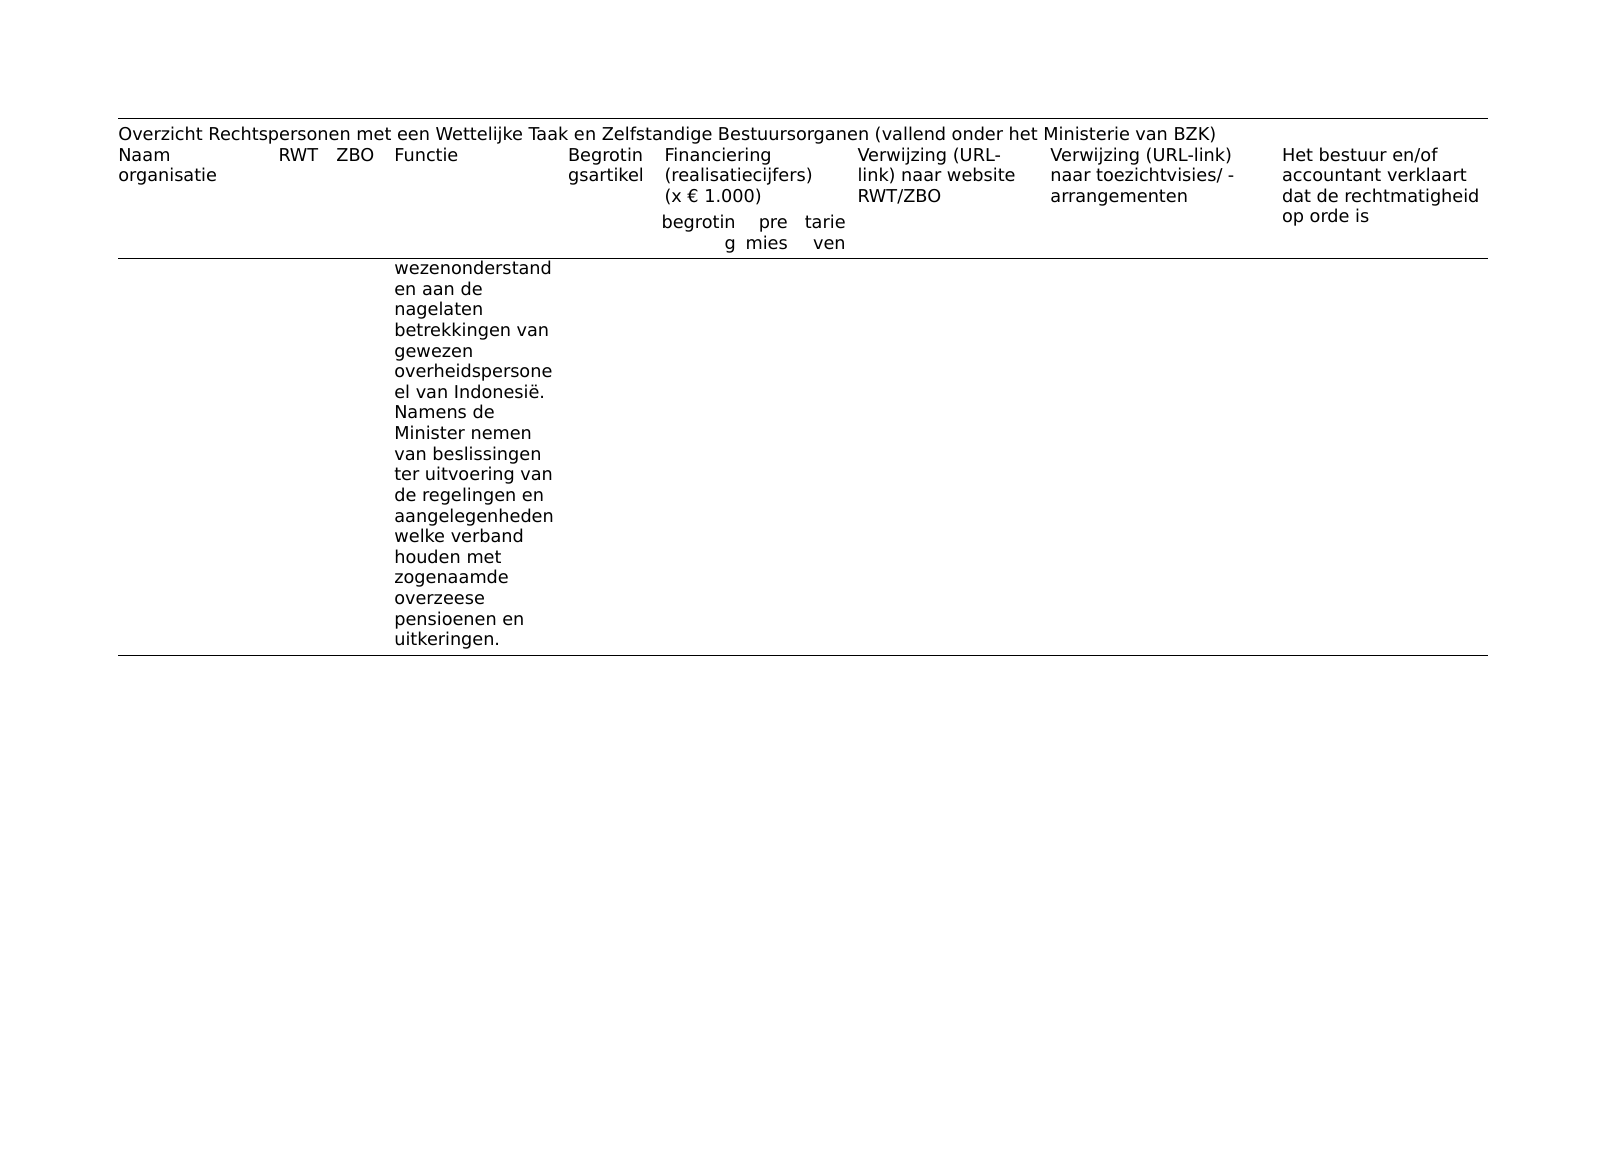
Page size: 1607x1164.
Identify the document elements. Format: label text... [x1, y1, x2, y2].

table_cell Verwijzing (URL-link) naar toezichtvisies/ -arrangementen [1044, 145, 1276, 258]
table_header Overzicht Rechtspersonen met een Wettelijke Taak en Zelfstandige Bestuursorganen (vallend onder het Ministerie van BZK) [118, 119, 1488, 144]
table_cell [1276, 259, 1488, 654]
table_cell Functie [388, 145, 562, 258]
table_cell Het bestuur en/of accountant verklaart dat de rechtmatigheid op orde is [1276, 145, 1488, 258]
table_cell Naam organisatie [118, 145, 272, 258]
table_cell [1044, 259, 1276, 654]
table_cell tarieven [794, 211, 851, 258]
table_cell [736, 259, 793, 654]
table_cell [658, 259, 736, 654]
table_cell wezenonderstanden aan de nagelaten betrekkingen van gewezen overheidspersoneel van Indonesië. Namens de Minister nemen van beslissingen ter uitvoering van de regelingen en aangelegenheden welke verband houden met zogenaamde overzeese pensioenen en uitkeringen. [388, 259, 562, 654]
table_cell [851, 259, 1044, 654]
table_cell [562, 259, 658, 654]
table_cell [273, 259, 330, 654]
table_cell begroting [658, 211, 736, 258]
table_cell [794, 259, 851, 654]
table_cell [330, 259, 388, 654]
table_cell ZBO [330, 145, 388, 258]
table_cell [118, 259, 272, 654]
table_cell RWT [273, 145, 330, 258]
table_cell Financiering (realisatiecijfers) (x € 1.000) [658, 145, 851, 211]
table_cell Begrotingsartikel [562, 145, 658, 258]
table_cell Verwijzing (URL-link) naar website RWT/ZBO [851, 145, 1044, 258]
table_cell premies [736, 211, 793, 258]
